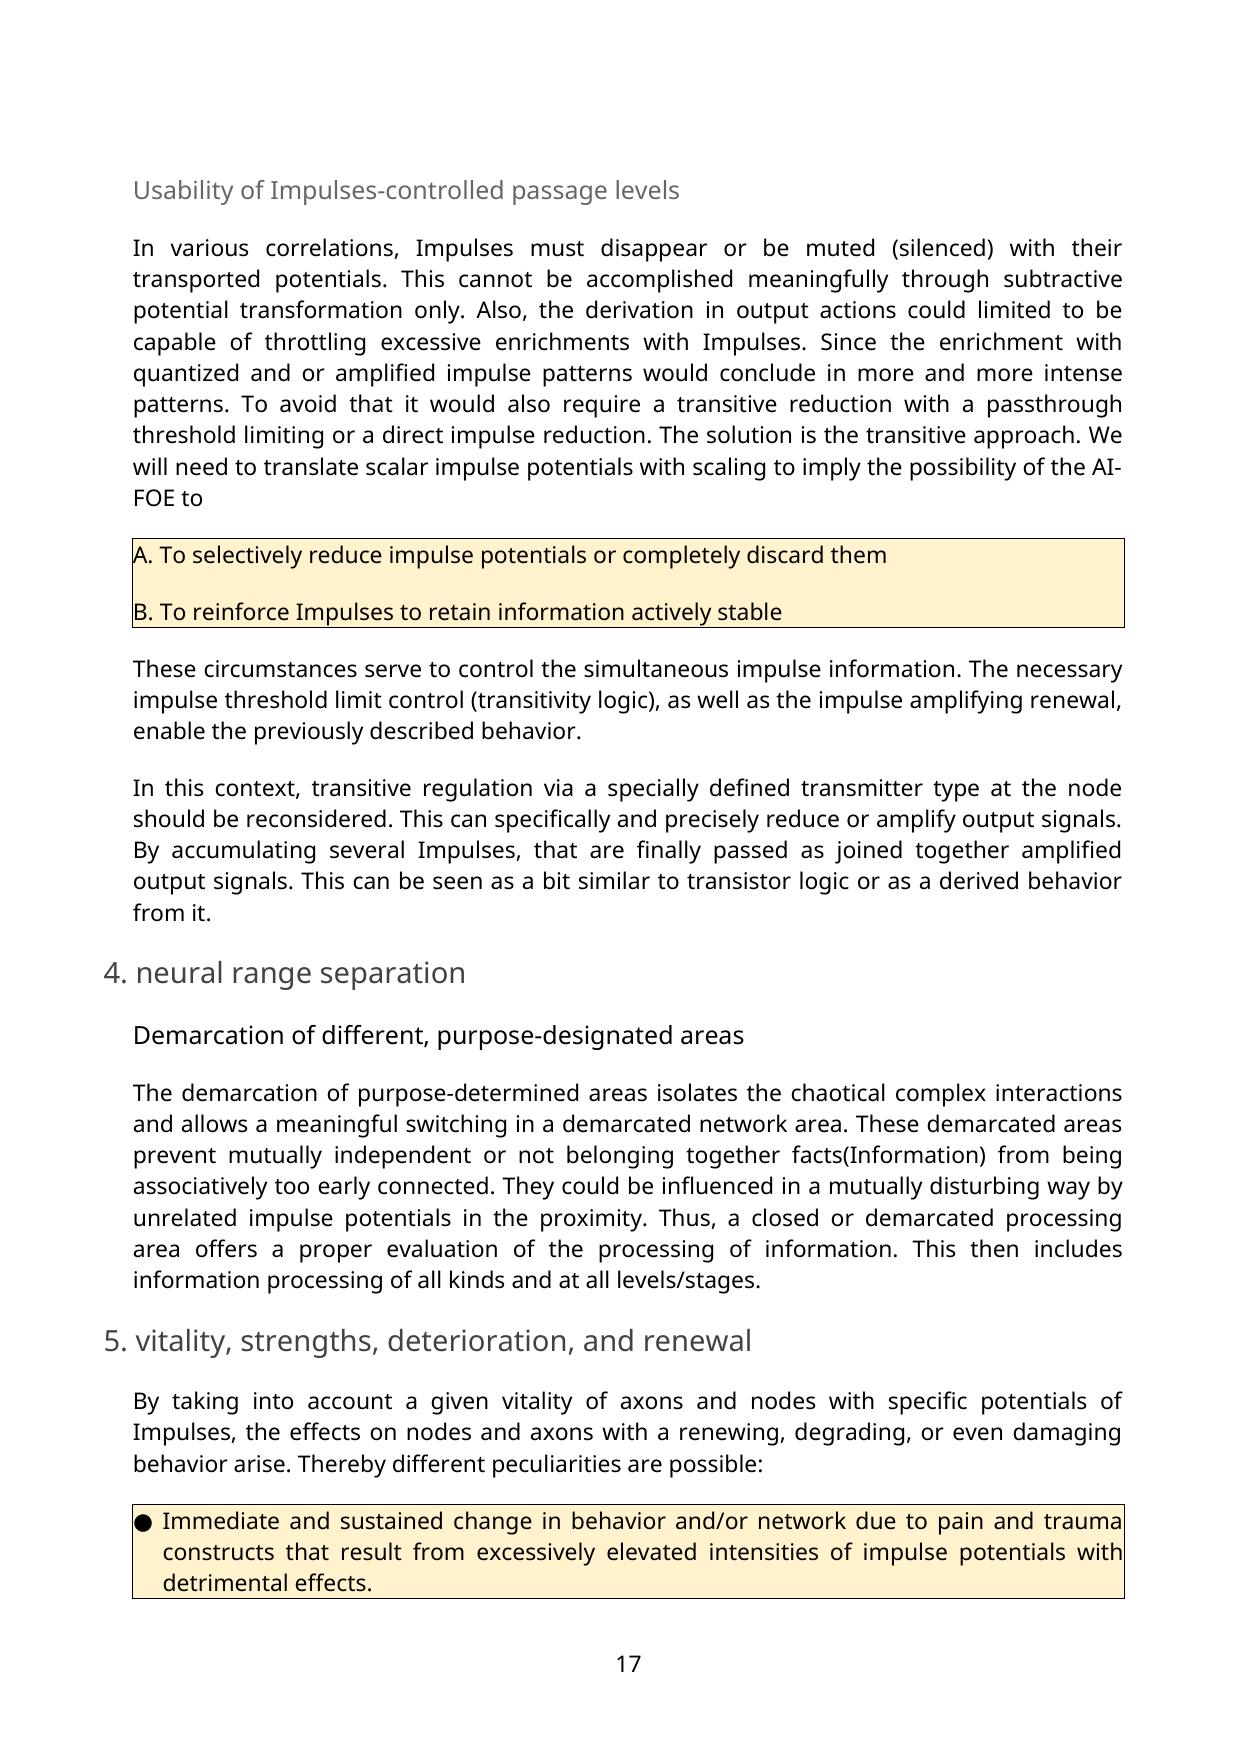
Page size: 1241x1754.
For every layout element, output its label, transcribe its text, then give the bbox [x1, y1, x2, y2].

text A. To selectively reduce impulse potentials or completely discard them [133, 539, 1124, 571]
list Immediate and sustained change in behavior and/or network due to pain and trauma constructs that result from excessively elevated intensities of impulse potentials with detrimental effects. [133, 1505, 1124, 1598]
text In this context, transitive regulation via a specially defined transmitter type at the node should be reconsidered. This can specifically and precisely reduce or amplify output signals. By accumulating several Impulses, that are finally passed as joined together amplified output signals. This can be seen as a bit similar to transistor logic or as a derived behavior from it. [133, 772, 1124, 928]
subtitle 5. vitality, strengths, deterioration, and renewal [103, 1320, 1124, 1360]
text B. To reinforce Impulses to retain information actively stable [133, 594, 1124, 627]
text By taking into account a given vitality of axons and nodes with specific potentials of Impulses, the effects on nodes and axons with a renewing, degrading, or even damaging behavior arise. Thereby different peculiarities are possible: [133, 1385, 1124, 1479]
text In various correlations, Impulses must disappear or be muted (silenced) with their transported potentials. This cannot be accomplished meaningfully through subtractive potential transformation only. Also, the derivation in output actions could limited to be capable of throttling excessive enrichments with Impulses. Since the enrichment with quantized and or amplified impulse patterns would conclude in more and more intense patterns. To avoid that it would also require a transitive reduction with a passthrough threshold limiting or a direct impulse reduction. The solution is the transitive approach. We will need to translate scalar impulse potentials with scaling to imply the possibility of the AI-FOE to [133, 232, 1124, 513]
text The demarcation of purpose-determined areas isolates the chaotical complex interactions and allows a meaningful switching in a demarcated network area. These demarcated areas prevent mutually independent or not belonging together facts(Information) from being associatively too early connected. They could be influenced in a mutually disturbing way by unrelated impulse potentials in the proximity. Thus, a closed or demarcated processing area offers a proper evaluation of the processing of information. This then includes information processing of all kinds and at all levels/stages. [133, 1077, 1124, 1295]
text Demarcation of different, purpose-designated areas [133, 1017, 1124, 1052]
subtitle 4. neural range separation [103, 953, 1124, 992]
text These circumstances serve to control the simultaneous impulse information. The necessary impulse threshold limit control (transitivity logic), as well as the impulse amplifying renewal, enable the previously described behavior. [133, 653, 1124, 747]
subtitle Usability of Impulses-controlled passage levels [133, 173, 1124, 207]
